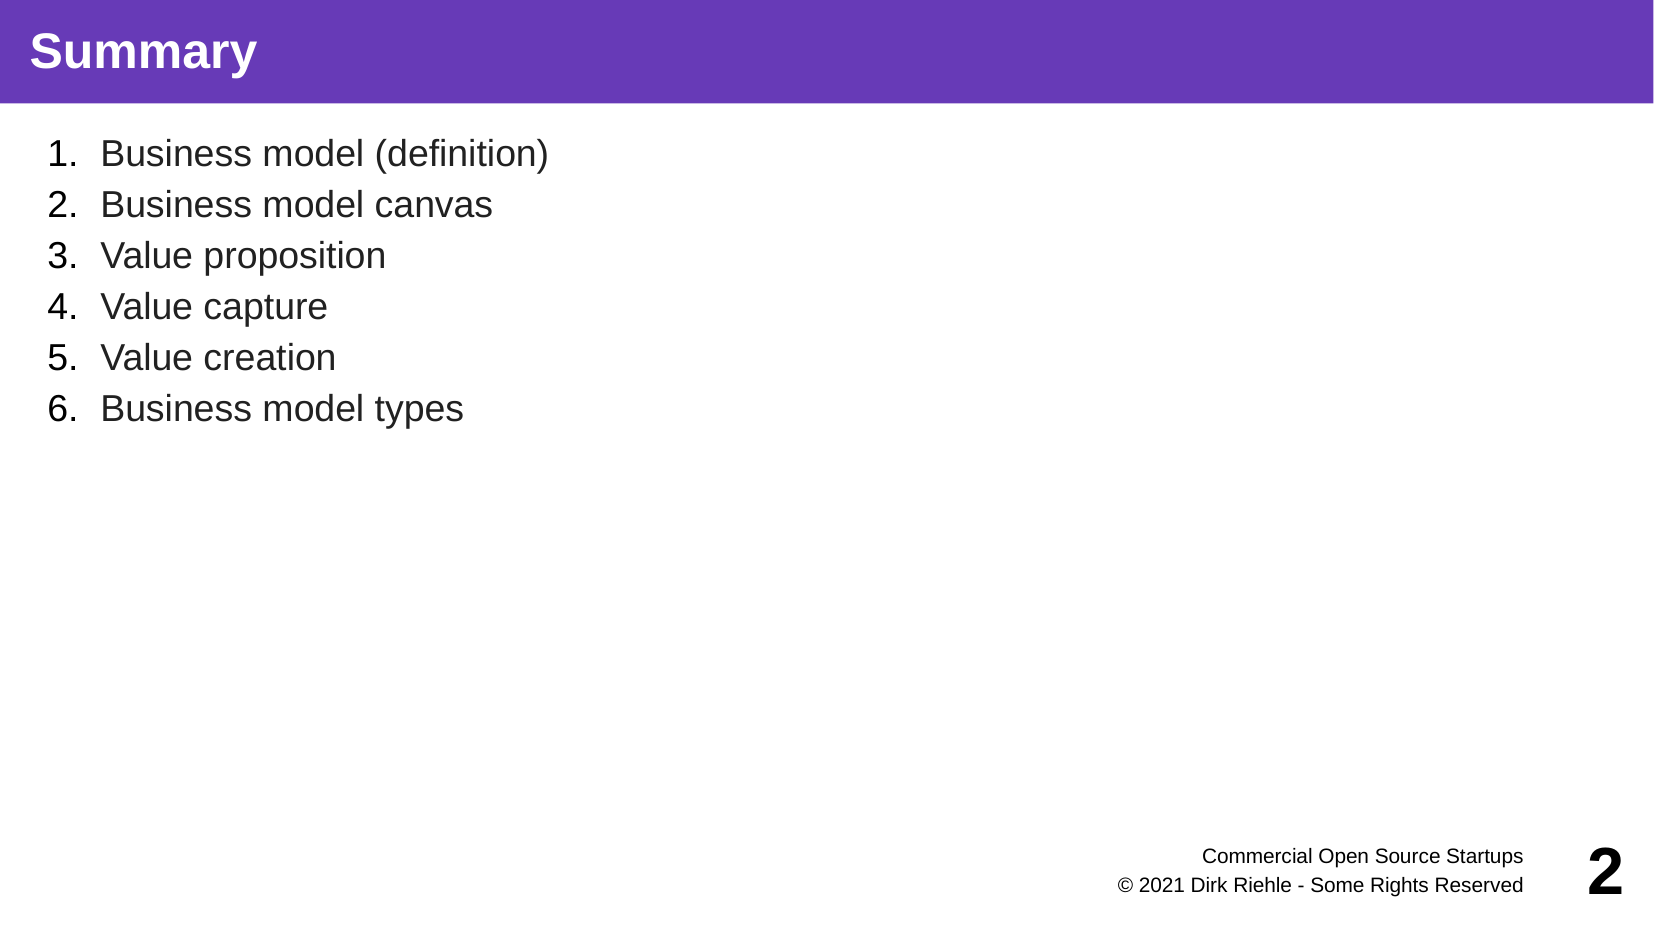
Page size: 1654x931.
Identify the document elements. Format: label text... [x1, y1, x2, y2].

list Business model (definition) Business model canvas Value proposition Value capture Value creation Business model types [29, 132, 1625, 813]
title Summary [0, 0, 1654, 104]
